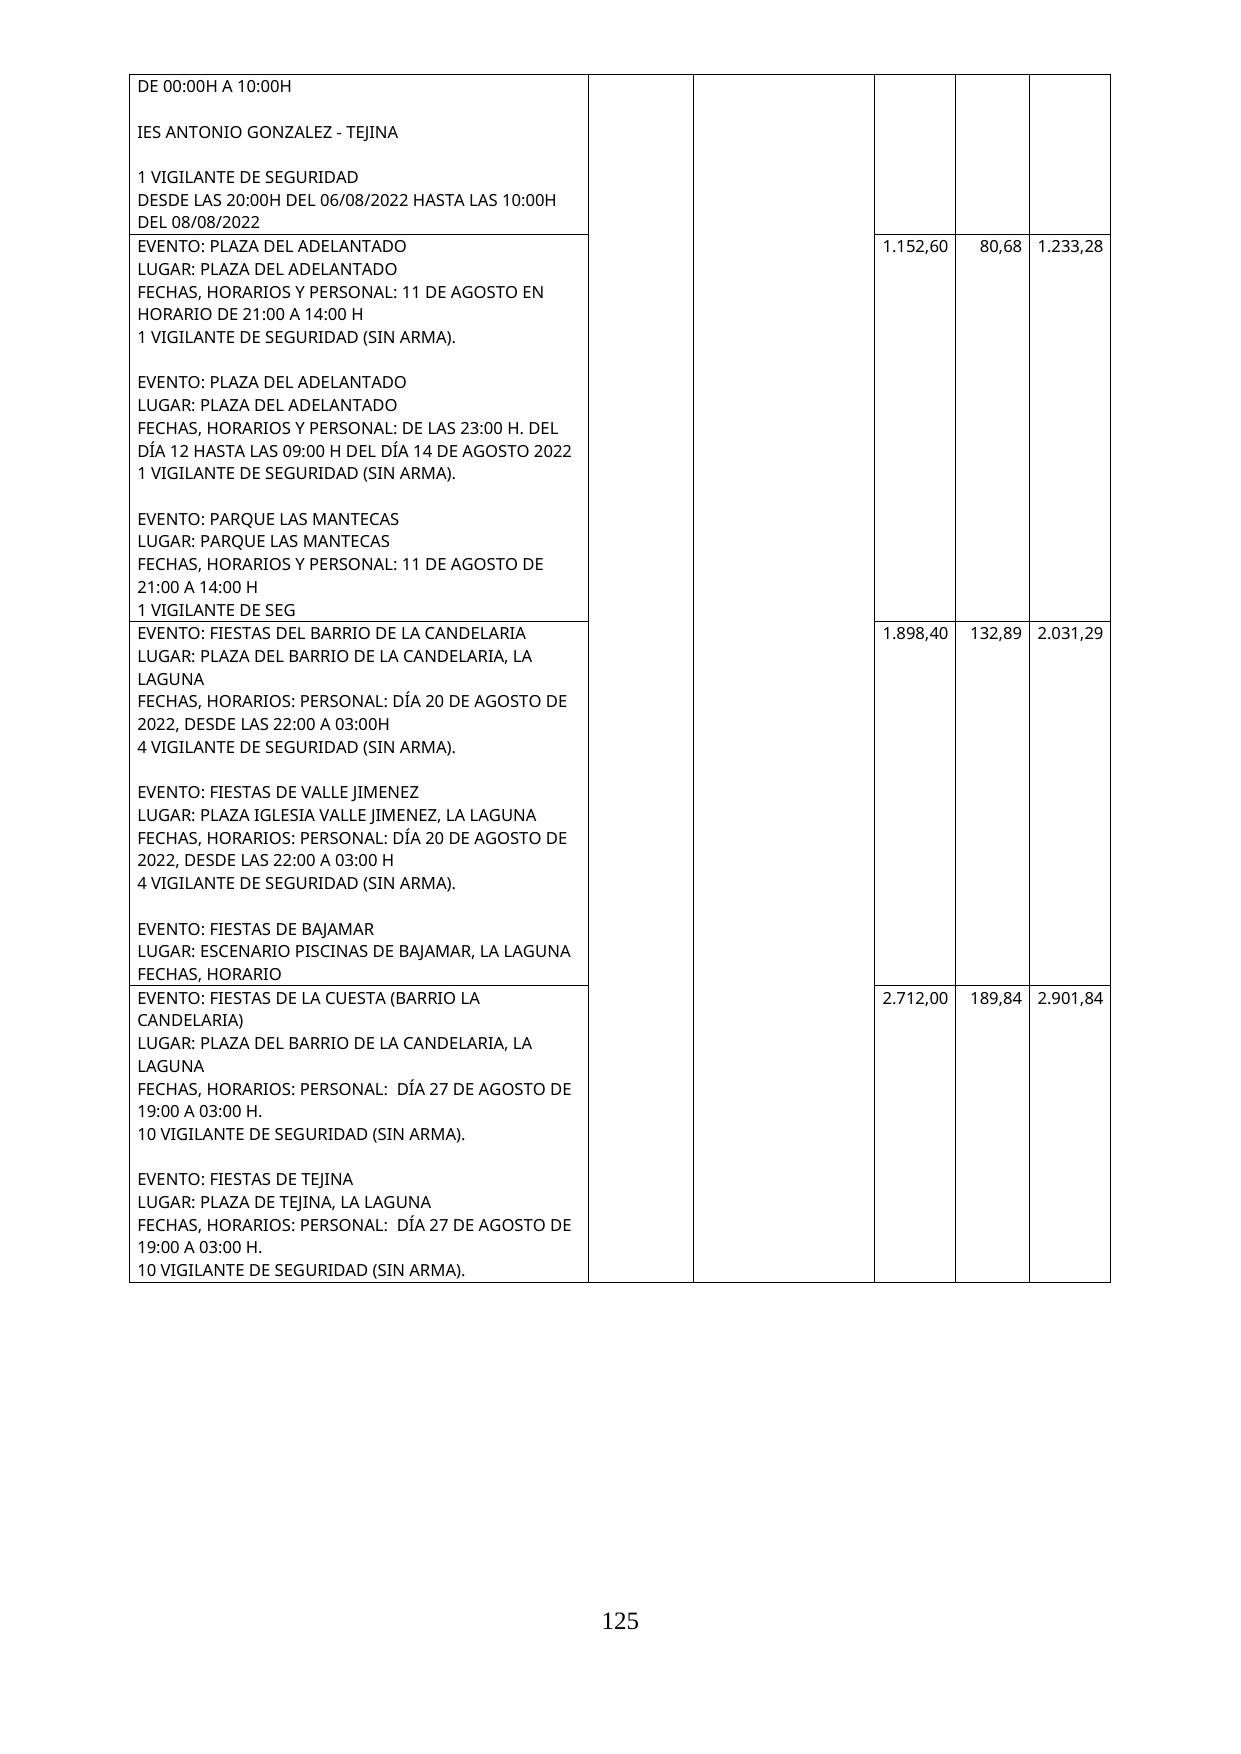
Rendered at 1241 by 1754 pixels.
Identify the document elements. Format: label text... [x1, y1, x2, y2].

table_cell 80,68 [956, 235, 1029, 621]
table_cell [589, 75, 693, 1282]
table_cell 1.233,28 [1030, 235, 1110, 621]
table_cell 2.901,84 [1030, 986, 1110, 1282]
table_cell EVENTO: FIESTAS DE LA CUESTA (BARRIO LA CANDELARIA) LUGAR: PLAZA DEL BARRIO DE LA CANDELARIA, LA LAGUNA FECHAS, HORARIOS: PERSONAL: DÍA 27 DE AGOSTO DE 19:00 A 03:00 H. 10 VIGILANTE DE SEGURIDAD (SIN ARMA). EVENTO: FIESTAS DE TEJINA LUGAR: PLAZA DE TEJINA, LA LAGUNA FECHAS, HORARIOS: PERSONAL: DÍA 27 DE AGOSTO DE 19:00 A 03:00 H. 10 VIGILANTE DE SEGURIDAD (SIN ARMA). [130, 986, 588, 1282]
table_cell [1030, 75, 1110, 234]
table_cell 1.898,40 [875, 622, 955, 985]
table_cell 2.712,00 [875, 986, 955, 1282]
table_cell EVENTO: PLAZA DEL ADELANTADO LUGAR: PLAZA DEL ADELANTADO FECHAS, HORARIOS Y PERSONAL: 11 DE AGOSTO EN HORARIO DE 21:00 A 14:00 H 1 VIGILANTE DE SEGURIDAD (SIN ARMA). EVENTO: PLAZA DEL ADELANTADO LUGAR: PLAZA DEL ADELANTADO FECHAS, HORARIOS Y PERSONAL: DE LAS 23:00 H. DEL DÍA 12 HASTA LAS 09:00 H DEL DÍA 14 DE AGOSTO 2022 1 VIGILANTE DE SEGURIDAD (SIN ARMA). EVENTO: PARQUE LAS MANTECAS LUGAR: PARQUE LAS MANTECAS FECHAS, HORARIOS Y PERSONAL: 11 DE AGOSTO DE 21:00 A 14:00 H 1 VIGILANTE DE SEG [130, 235, 588, 621]
table_cell [956, 75, 1029, 234]
table_cell [694, 75, 874, 1282]
table_cell DE 00:00H A 10:00H IES ANTONIO GONZALEZ - TEJINA 1 VIGILANTE DE SEGURIDAD DESDE LAS 20:00H DEL 06/08/2022 HASTA LAS 10:00H DEL 08/08/2022 [130, 75, 588, 234]
table_cell 132,89 [956, 622, 1029, 985]
table_cell EVENTO: FIESTAS DEL BARRIO DE LA CANDELARIA LUGAR: PLAZA DEL BARRIO DE LA CANDELARIA, LA LAGUNA FECHAS, HORARIOS: PERSONAL: DÍA 20 DE AGOSTO DE 2022, DESDE LAS 22:00 A 03:00H 4 VIGILANTE DE SEGURIDAD (SIN ARMA). EVENTO: FIESTAS DE VALLE JIMENEZ LUGAR: PLAZA IGLESIA VALLE JIMENEZ, LA LAGUNA FECHAS, HORARIOS: PERSONAL: DÍA 20 DE AGOSTO DE 2022, DESDE LAS 22:00 A 03:00 H 4 VIGILANTE DE SEGURIDAD (SIN ARMA). EVENTO: FIESTAS DE BAJAMAR LUGAR: ESCENARIO PISCINAS DE BAJAMAR, LA LAGUNA FECHAS, HORARIO [130, 622, 588, 985]
table_cell 2.031,29 [1030, 622, 1110, 985]
table_cell [875, 75, 955, 234]
table_cell 189,84 [956, 986, 1029, 1282]
table_cell 1.152,60 [875, 235, 955, 621]
